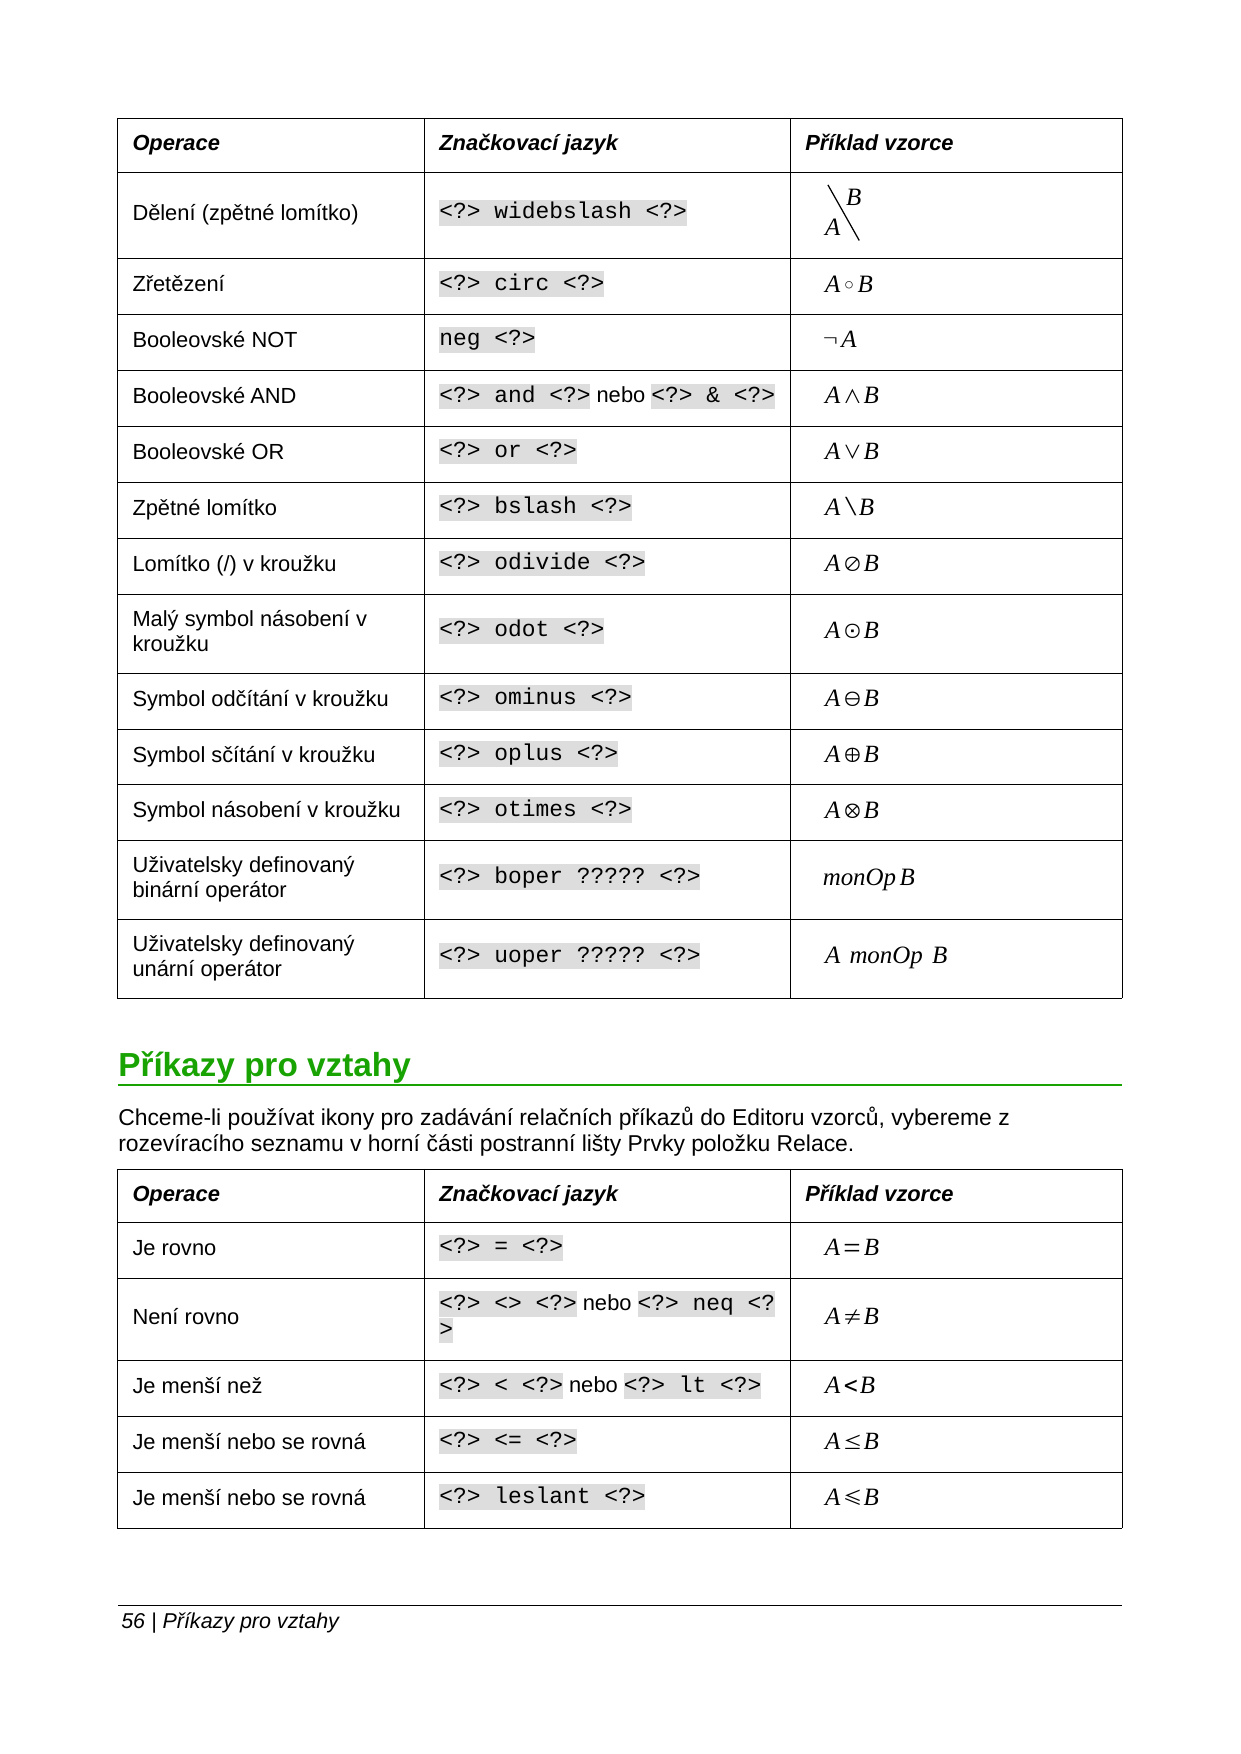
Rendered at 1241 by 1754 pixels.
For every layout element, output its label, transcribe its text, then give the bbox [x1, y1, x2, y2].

table_cell Dělení (zpětné lomítko) [118, 173, 424, 258]
table_header Operace [118, 119, 424, 172]
table_cell [791, 730, 1122, 784]
table_cell [791, 315, 1122, 370]
table_cell [791, 1279, 1122, 1360]
table_cell Uživatelsky definovaný unární operátor [118, 920, 424, 998]
table_header Příklad vzorce [791, 119, 1122, 172]
table_header Operace [118, 1170, 424, 1222]
table_cell <?> bslash <?> [425, 483, 790, 538]
table_cell Uživatelsky definovaný binární operátor [118, 841, 424, 919]
table_cell <?> odot <?> [425, 595, 790, 672]
table_cell [791, 674, 1122, 728]
table_cell [791, 173, 1122, 258]
table_cell [791, 785, 1122, 840]
table_cell [791, 1417, 1122, 1472]
table_cell [791, 841, 1122, 919]
table_cell <?> = <?> [425, 1223, 790, 1278]
table_cell [791, 371, 1122, 426]
table_cell neg <?> [425, 315, 790, 370]
table_cell [791, 1223, 1122, 1278]
table_cell Booleovské OR [118, 427, 424, 482]
table_cell <?> boper ????? <?> [425, 841, 790, 919]
table_cell <?> oplus <?> [425, 730, 790, 784]
subtitle Příkazy pro vztahy [118, 1045, 1122, 1084]
table_cell Booleovské AND [118, 371, 424, 426]
table_cell <?> widebslash <?> [425, 173, 790, 258]
table_cell <?> circ <?> [425, 259, 790, 314]
table_cell [791, 427, 1122, 482]
table_cell Lomítko (/) v kroužku [118, 539, 424, 594]
table_cell [791, 920, 1122, 998]
table_cell Malý symbol násobení v kroužku [118, 595, 424, 672]
table_cell Je menší nebo se rovná [118, 1417, 424, 1472]
table_cell [791, 1473, 1122, 1528]
table_cell Booleovské NOT [118, 315, 424, 370]
table_cell <?> ominus <?> [425, 674, 790, 728]
table_cell [791, 539, 1122, 594]
table_cell Je rovno [118, 1223, 424, 1278]
table_cell Je menší nebo se rovná [118, 1473, 424, 1528]
table_cell Je menší než [118, 1361, 424, 1416]
table_cell <?> <> <?> nebo <?> neq <?> [425, 1279, 790, 1360]
table_cell Zřetězení [118, 259, 424, 314]
table_cell <?> <= <?> [425, 1417, 790, 1472]
table_cell [791, 483, 1122, 538]
table_cell <?> leslant <?> [425, 1473, 790, 1528]
table_cell Symbol násobení v kroužku [118, 785, 424, 840]
table_cell [791, 595, 1122, 672]
table_cell <?> odivide <?> [425, 539, 790, 594]
table_cell <?> uoper ????? <?> [425, 920, 790, 998]
table_cell Zpětné lomítko [118, 483, 424, 538]
table_cell [791, 259, 1122, 314]
table_cell [791, 1361, 1122, 1416]
table_cell <?> or <?> [425, 427, 790, 482]
text Chceme-li používat ikony pro zadávání relačních příkazů do Editoru vzorců, vybereme z rozevíracího seznamu v horní části postranní lišty Prvky položku Relace. [118, 1103, 1122, 1156]
table_header Značkovací jazyk [425, 119, 790, 172]
table_cell <?> otimes <?> [425, 785, 790, 840]
table_cell Není rovno [118, 1279, 424, 1360]
table_cell Symbol sčítání v kroužku [118, 730, 424, 784]
table_header Značkovací jazyk [425, 1170, 790, 1222]
table_cell Symbol odčítání v kroužku [118, 674, 424, 728]
table_cell <?> < <?> nebo <?> lt <?> [425, 1361, 790, 1416]
table_header Příklad vzorce [791, 1170, 1122, 1222]
table_cell <?> and <?> nebo <?> & <?> [425, 371, 790, 426]
